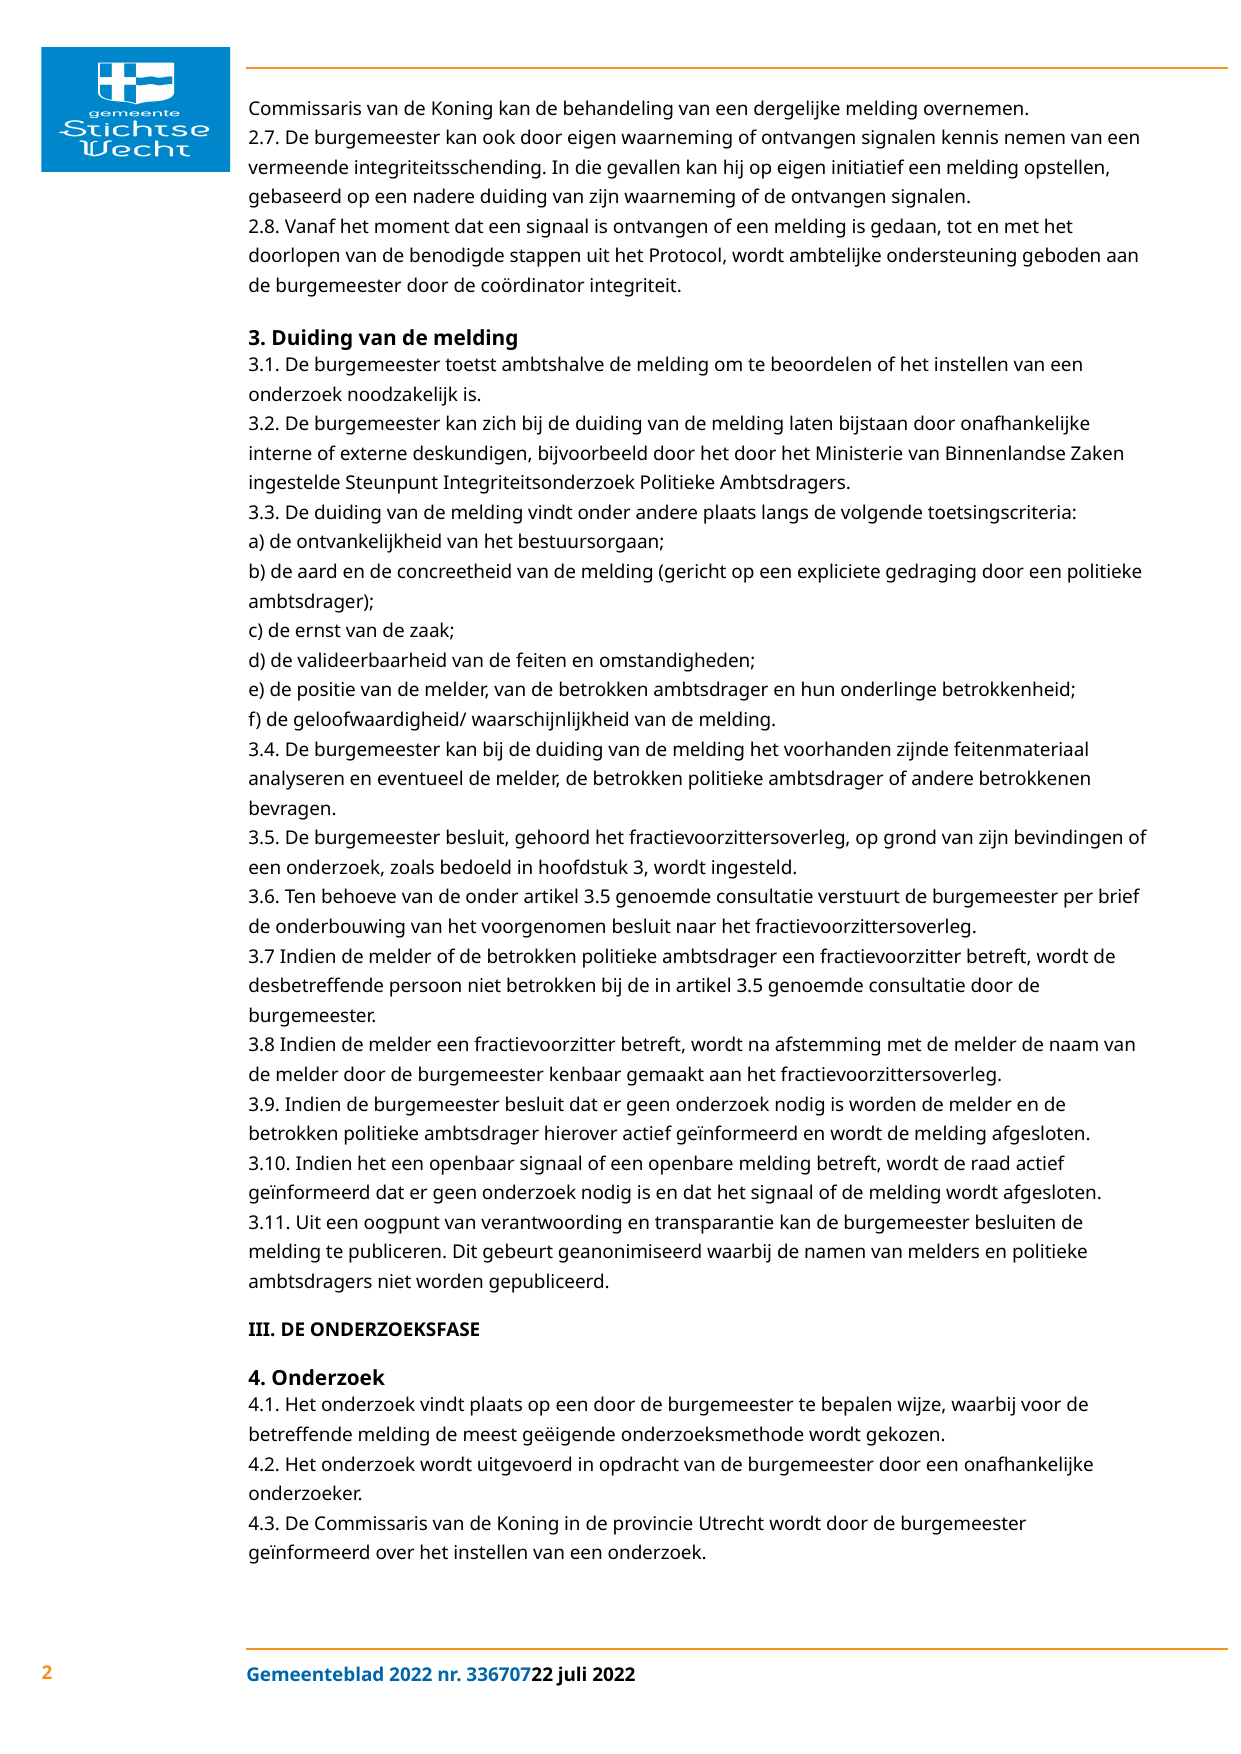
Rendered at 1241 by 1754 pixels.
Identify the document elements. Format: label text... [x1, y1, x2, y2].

text 3.3. De duiding van de melding vindt onder andere plaats langs de volgende toetsingscriteria: [248, 499, 1152, 525]
text 4.3. De Commissaris van de Koning in de provincie Utrecht wordt door de burgemeester geïnformeerd over het instellen van een onderzoek. [248, 1510, 1152, 1565]
text 3.2. De burgemeester kan zich bij de duiding van de melding laten bijstaan door onafhankelijke interne of externe deskundigen, bijvoorbeeld door het door het Ministerie van Binnenlandse Zaken ingestelde Steunpunt Integriteitsonderzoek Politieke Ambtsdragers. [248, 410, 1152, 495]
text 3.11. Uit een oogpunt van verantwoording en transparantie kan de burgemeester besluiten de melding te publiceren. Dit gebeurt geanonimiseerd waarbij de namen van melders en politieke ambtsdragers niet worden gepubliceerd. [248, 1209, 1152, 1294]
text 4.1. Het onderzoek vindt plaats op een door de burgemeester te bepalen wijze, waarbij voor de betreffende melding de meest geëigende onderzoeksmethode wordt gekozen. [248, 1392, 1152, 1447]
picture [137, 63, 174, 103]
text d) de valideerbaarheid van de feiten en omstandigheden; [248, 647, 1152, 673]
text 3.1. De burgemeester toetst ambtshalve de melding om te beoordelen of het instellen van een onderzoek noodzakelijk is. [248, 351, 1152, 406]
text 3.9. Indien de burgemeester besluit dat er geen onderzoek nodig is worden de melder en de betrokken politieke ambtsdrager hierover actief geïnformeerd en wordt de melding afgesloten. [248, 1091, 1152, 1146]
picture [99, 63, 135, 101]
text 4. Onderzoek [248, 1363, 1152, 1392]
text Commissaris van de Koning kan de behandeling van een dergelijke melding overnemen. [248, 95, 1152, 121]
text 4.2. Het onderzoek wordt uitgevoerd in opdracht van de burgemeester door een onafhankelijke onderzoeker. [248, 1451, 1152, 1506]
text 3.5. De burgemeester besluit, gehoord het fractievoorzittersoverleg, op grond van zijn bevindingen of een onderzoek, zoals bedoeld in hoofdstuk 3, wordt ingesteld. [248, 824, 1152, 880]
text 2.7. De burgemeester kan ook door eigen waarneming of ontvangen signalen kennis nemen van een vermeende integriteitsschending. In die gevallen kan hij op eigen initiatief een melding opstellen, gebaseerd op een nadere duiding van zijn waarneming of de ontvangen signalen. [248, 124, 1152, 209]
text e) de positie van de melder, van de betrokken ambtsdrager en hun onderlinge betrokkenheid; [248, 677, 1152, 702]
text 3.4. De burgemeester kan bij de duiding van de melding het voorhanden zijnde feitenmateriaal analyseren en eventueel de melder, de betrokken politieke ambtsdrager of andere betrokkenen bevragen. [248, 736, 1152, 821]
text 3.8 Indien de melder een fractievoorzitter betreft, wordt na afstemming met de melder de naam van de melder door de burgemeester kenbaar gemaakt aan het fractievoorzittersoverleg. [248, 1032, 1152, 1087]
text 3.6. Ten behoeve van de onder artikel 3.5 genoemde consultatie verstuurt de burgemeester per brief de onderbouwing van het voorgenomen besluit naar het fractievoorzittersoverleg. [248, 884, 1152, 939]
text 3. Duiding van de melding [248, 323, 1152, 351]
text c) de ernst van de zaak; [248, 617, 1152, 643]
text 2.8. Vanaf het moment dat een signaal is ontvangen of een melding is gedaan, tot en met het doorlopen van de benodigde stappen uit het Protocol, wordt ambtelijke ondersteuning geboden aan de burgemeester door de coördinator integriteit. [248, 213, 1152, 298]
text 3.10. Indien het een openbaar signaal of een openbare melding betreft, wordt de raad actief geïnformeerd dat er geen onderzoek nodig is en dat het signaal of de melding wordt afgesloten. [248, 1150, 1152, 1205]
text a) de ontvankelijkheid van het bestuursorgaan; [248, 529, 1152, 554]
text III. DE ONDERZOEKSFASE [248, 1314, 1152, 1342]
text f) de geloofwaardigheid/ waarschijnlijkheid van de melding. [248, 706, 1152, 732]
text 3.7 Indien de melder of de betrokken politieke ambtsdrager een fractievoorzitter betreft, wordt de desbetreffende persoon niet betrokken bij de in artikel 3.5 genoemde consultatie door de burgemeester. [248, 943, 1152, 1028]
text b) de aard en de concreetheid van de melding (gericht op een expliciete gedraging door een politieke ambtsdrager); [248, 558, 1152, 613]
